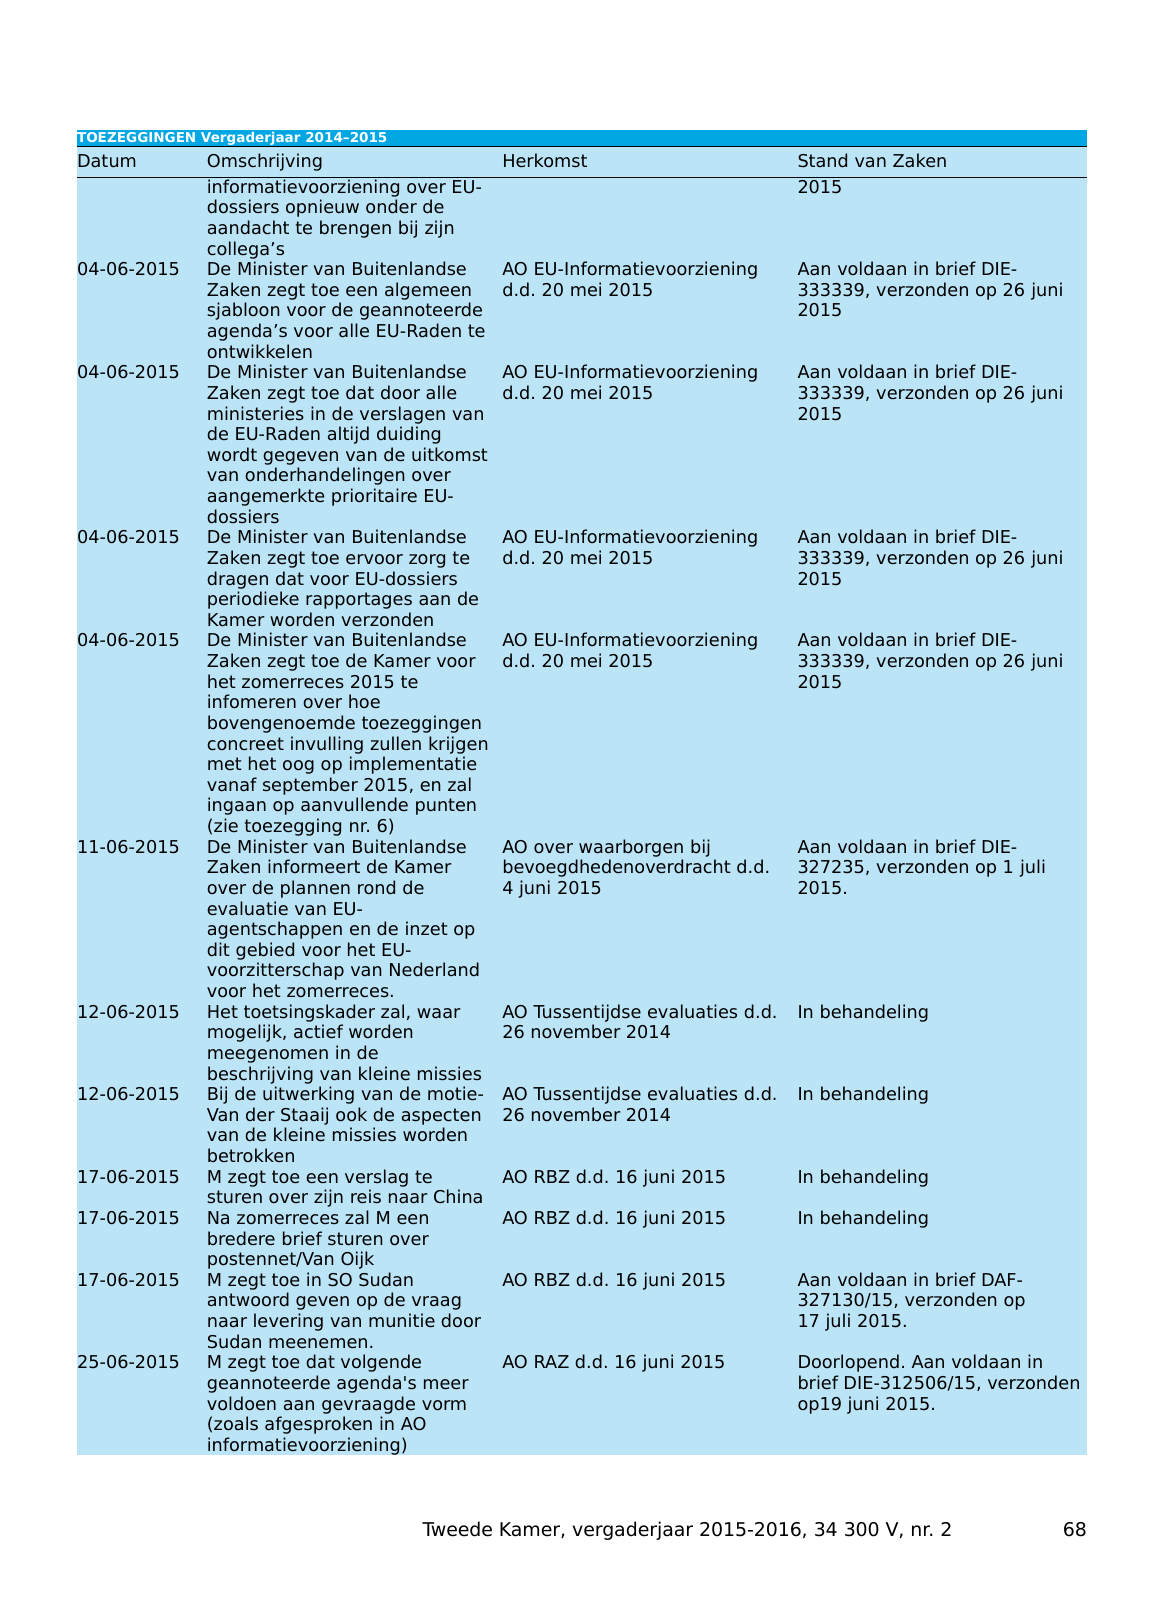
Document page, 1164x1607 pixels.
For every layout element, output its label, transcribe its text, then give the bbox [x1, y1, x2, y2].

table_cell AO Tussentijdse evaluaties d.d. 26 november 2014 [496, 1002, 791, 1084]
table_cell 25-06-2015 [77, 1352, 201, 1455]
table_cell Aan voldaan in brief DAF-327130/15, verzonden op 17 juli 2015. [791, 1270, 1087, 1352]
table_cell Na zomerreces zal M een bredere brief sturen over postennet/Van Oijk [201, 1208, 496, 1270]
table_cell Aan voldaan in brief DIE-327235, verzonden op 1 juli 2015. [791, 837, 1087, 1002]
table_cell AO RBZ d.d. 16 juni 2015 [496, 1167, 791, 1208]
table_cell In behandeling [791, 1002, 1087, 1084]
table_cell [77, 178, 201, 259]
table_cell AO EU-Informatievoorziening d.d. 20 mei 2015 [496, 527, 791, 630]
table_cell 11-06-2015 [77, 837, 201, 1002]
table_cell 04-06-2015 [77, 527, 201, 630]
table_cell In behandeling [791, 1084, 1087, 1167]
table_cell AO RBZ d.d. 16 juni 2015 [496, 1270, 791, 1352]
table_cell M zegt toe in SO Sudan antwoord geven op de vraag naar levering van munitie door Sudan meenemen. [201, 1270, 496, 1352]
table_cell Datum [77, 147, 201, 177]
table_cell Aan voldaan in brief DIE-333339, verzonden op 26 juni 2015 [791, 630, 1087, 837]
table_cell De Minister van Buitenlandse Zaken informeert de Kamer over de plannen rond de evaluatie van EU-agentschappen en de inzet op dit gebied voor het EU-voorzitterschap van Nederland voor het zomerreces. [201, 837, 496, 1002]
table_cell informatievoorziening over EU-dossiers opnieuw onder de aandacht te brengen bij zijn collega’s [201, 178, 496, 259]
table_cell Stand van Zaken [791, 147, 1087, 177]
table_cell Het toetsingskader zal, waar mogelijk, actief worden meegenomen in de beschrijving van kleine missies [201, 1002, 496, 1084]
table_cell 04-06-2015 [77, 362, 201, 527]
table_cell M zegt toe een verslag te sturen over zijn reis naar China [201, 1167, 496, 1208]
table_cell [496, 178, 791, 259]
table_cell De Minister van Buitenlandse Zaken zegt toe de Kamer voor het zomerreces 2015 te infomeren over hoe bovengenoemde toezeggingen concreet invulling zullen krijgen met het oog op implementatie vanaf september 2015, en zal ingaan op aanvullende punten (zie toezegging nr. 6) [201, 630, 496, 837]
table_cell De Minister van Buitenlandse Zaken zegt toe dat door alle ministeries in de verslagen van de EU-Raden altijd duiding wordt gegeven van de uitkomst van onderhandelingen over aangemerkte prioritaire EU- dossiers [201, 362, 496, 527]
table_cell M zegt toe dat volgende geannoteerde agenda's meer voldoen aan gevraagde vorm (zoals afgesproken in AO informatievoorziening) [201, 1352, 496, 1455]
table_cell Aan voldaan in brief DIE-333339, verzonden op 26 juni 2015 [791, 259, 1087, 362]
table_cell AO Tussentijdse evaluaties d.d. 26 november 2014 [496, 1084, 791, 1167]
table_cell Omschrijving [201, 147, 496, 177]
table_cell AO RAZ d.d. 16 juni 2015 [496, 1352, 791, 1455]
table_cell Aan voldaan in brief DIE-333339, verzonden op 26 juni 2015 [791, 527, 1087, 630]
table_cell AO RBZ d.d. 16 juni 2015 [496, 1208, 791, 1270]
table_cell 17-06-2015 [77, 1167, 201, 1208]
table_cell In behandeling [791, 1167, 1087, 1208]
table_cell Aan voldaan in brief DIE-333339, verzonden op 26 juni 2015 [791, 362, 1087, 527]
table_cell 12-06-2015 [77, 1084, 201, 1167]
table_header TOEZEGGINGEN Vergaderjaar 2014–2015 [77, 130, 1087, 146]
table_cell 17-06-2015 [77, 1270, 201, 1352]
table_cell De Minister van Buitenlandse Zaken zegt toe een algemeen sjabloon voor de geannoteerde agenda’s voor alle EU-Raden te ontwikkelen [201, 259, 496, 362]
table_cell In behandeling [791, 1208, 1087, 1270]
table_cell Bij de uitwerking van de motie-Van der Staaij ook de aspecten van de kleine missies worden betrokken [201, 1084, 496, 1167]
table_cell De Minister van Buitenlandse Zaken zegt toe ervoor zorg te dragen dat voor EU-dossiers periodieke rapportages aan de Kamer worden verzonden [201, 527, 496, 630]
table_cell 04-06-2015 [77, 259, 201, 362]
table_cell AO EU-Informatievoorziening d.d. 20 mei 2015 [496, 362, 791, 527]
table_cell AO EU-Informatievoorziening d.d. 20 mei 2015 [496, 259, 791, 362]
table_cell 12-06-2015 [77, 1002, 201, 1084]
table_cell Doorlopend. Aan voldaan in brief DIE-312506/15, verzonden op19 juni 2015. [791, 1352, 1087, 1455]
table_cell Herkomst [496, 147, 791, 177]
table_cell AO EU-Informatievoorziening d.d. 20 mei 2015 [496, 630, 791, 837]
table_cell 17-06-2015 [77, 1208, 201, 1270]
table_cell AO over waarborgen bij bevoegdhedenoverdracht d.d. 4 juni 2015 [496, 837, 791, 1002]
table_cell 04-06-2015 [77, 630, 201, 837]
table_cell 2015 [791, 178, 1087, 259]
